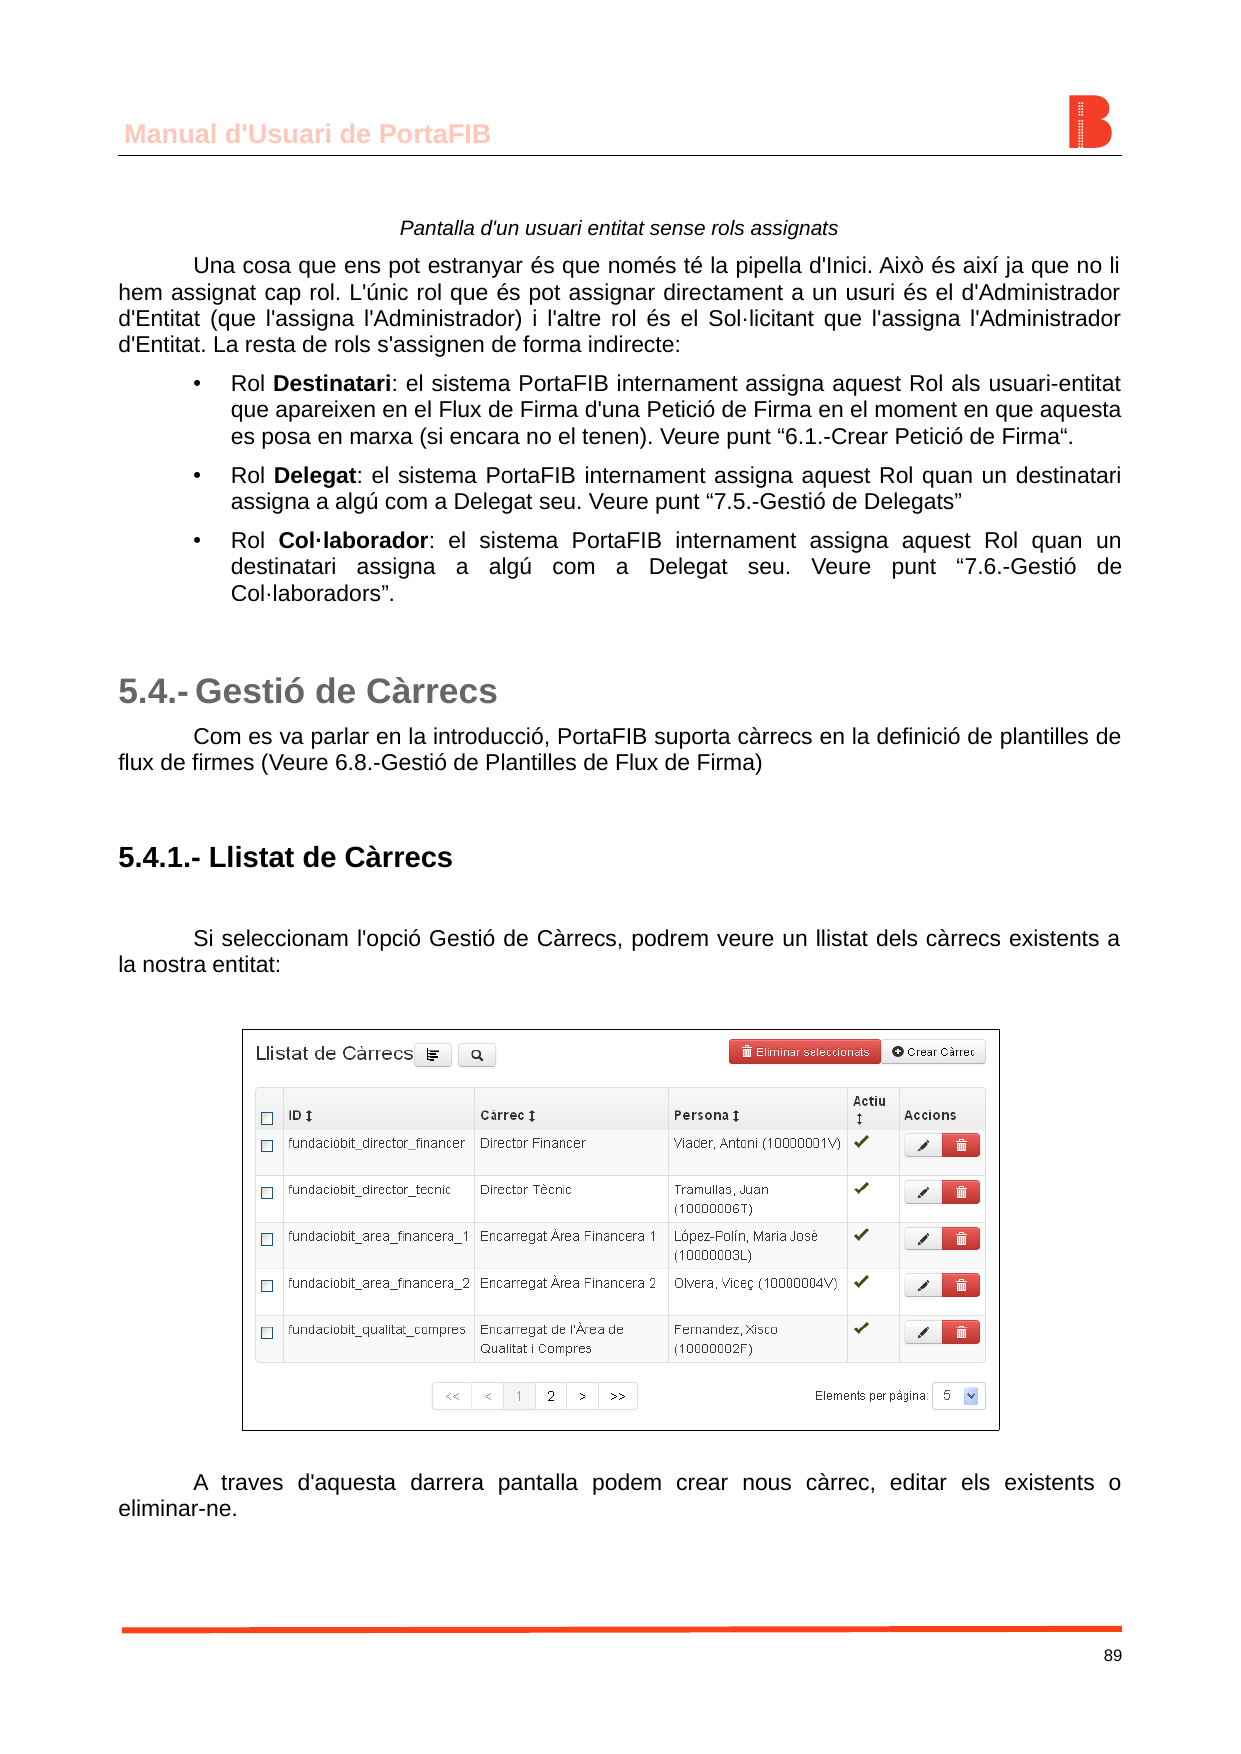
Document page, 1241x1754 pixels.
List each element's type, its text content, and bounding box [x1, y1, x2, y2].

list Rol Col·laborador: el sistema PortaFIB internament assigna aquest Rol quan un destinatari assigna a algú com a Delegat seu. Veure punt “7.6Gestió de Col·laboradors”. [193, 527, 1122, 606]
text Pantalla d'un usuari entitat sense rols assignats [118, 216, 1122, 240]
picture [1063, 94, 1117, 150]
text Una cosa que ens pot estranyar és que només té la pipella d'Inici. Això és així ja que no li hem assignat cap rol. L'únic rol que és pot assignar directament a un usuri és el d'Administrador d'Entitat (que l'assigna l'Administrador) i l'altre rol és el Sol·licitant que l'assigna l'Administrador d'Entitat. La resta de rols s'assignen de forma indirecte: [118, 252, 1122, 358]
text Si seleccionam l'opció Gestió de Càrrecs, podrem veure un llistat dels càrrecs existents a la nostra entitat: [118, 924, 1122, 977]
subtitle Gestió de Càrrecs [118, 670, 1122, 711]
text A traves d'aquesta darrera pantalla podem crear nous càrrec, editar els existents o eliminar-ne. [118, 1468, 1122, 1521]
list Rol Destinatari: el sistema PortaFIB internament assigna aquest Rol als usuari-entitat que apareixen en el Flux de Firma d'una Petició de Firma en el moment en que aquesta es posa en marxa (si encara no el tenen). Veure punt “6.1Crear Petició de Firma“. [193, 370, 1122, 449]
text Com es va parlar en la introducció, PortaFIB suporta càrrecs en la definició de plantilles de flux de firmes (Veure 6.8Gestió de Plantilles de Flux de Firma) [118, 723, 1122, 776]
subtitle Llistat de Càrrecs [118, 839, 1122, 873]
list Rol Delegat: el sistema PortaFIB internament assigna aquest Rol quan un destinatari assigna a algú com a Delegat seu. Veure punt “7.5Gestió de Delegats” [193, 462, 1122, 514]
picture [244, 1031, 996, 1427]
